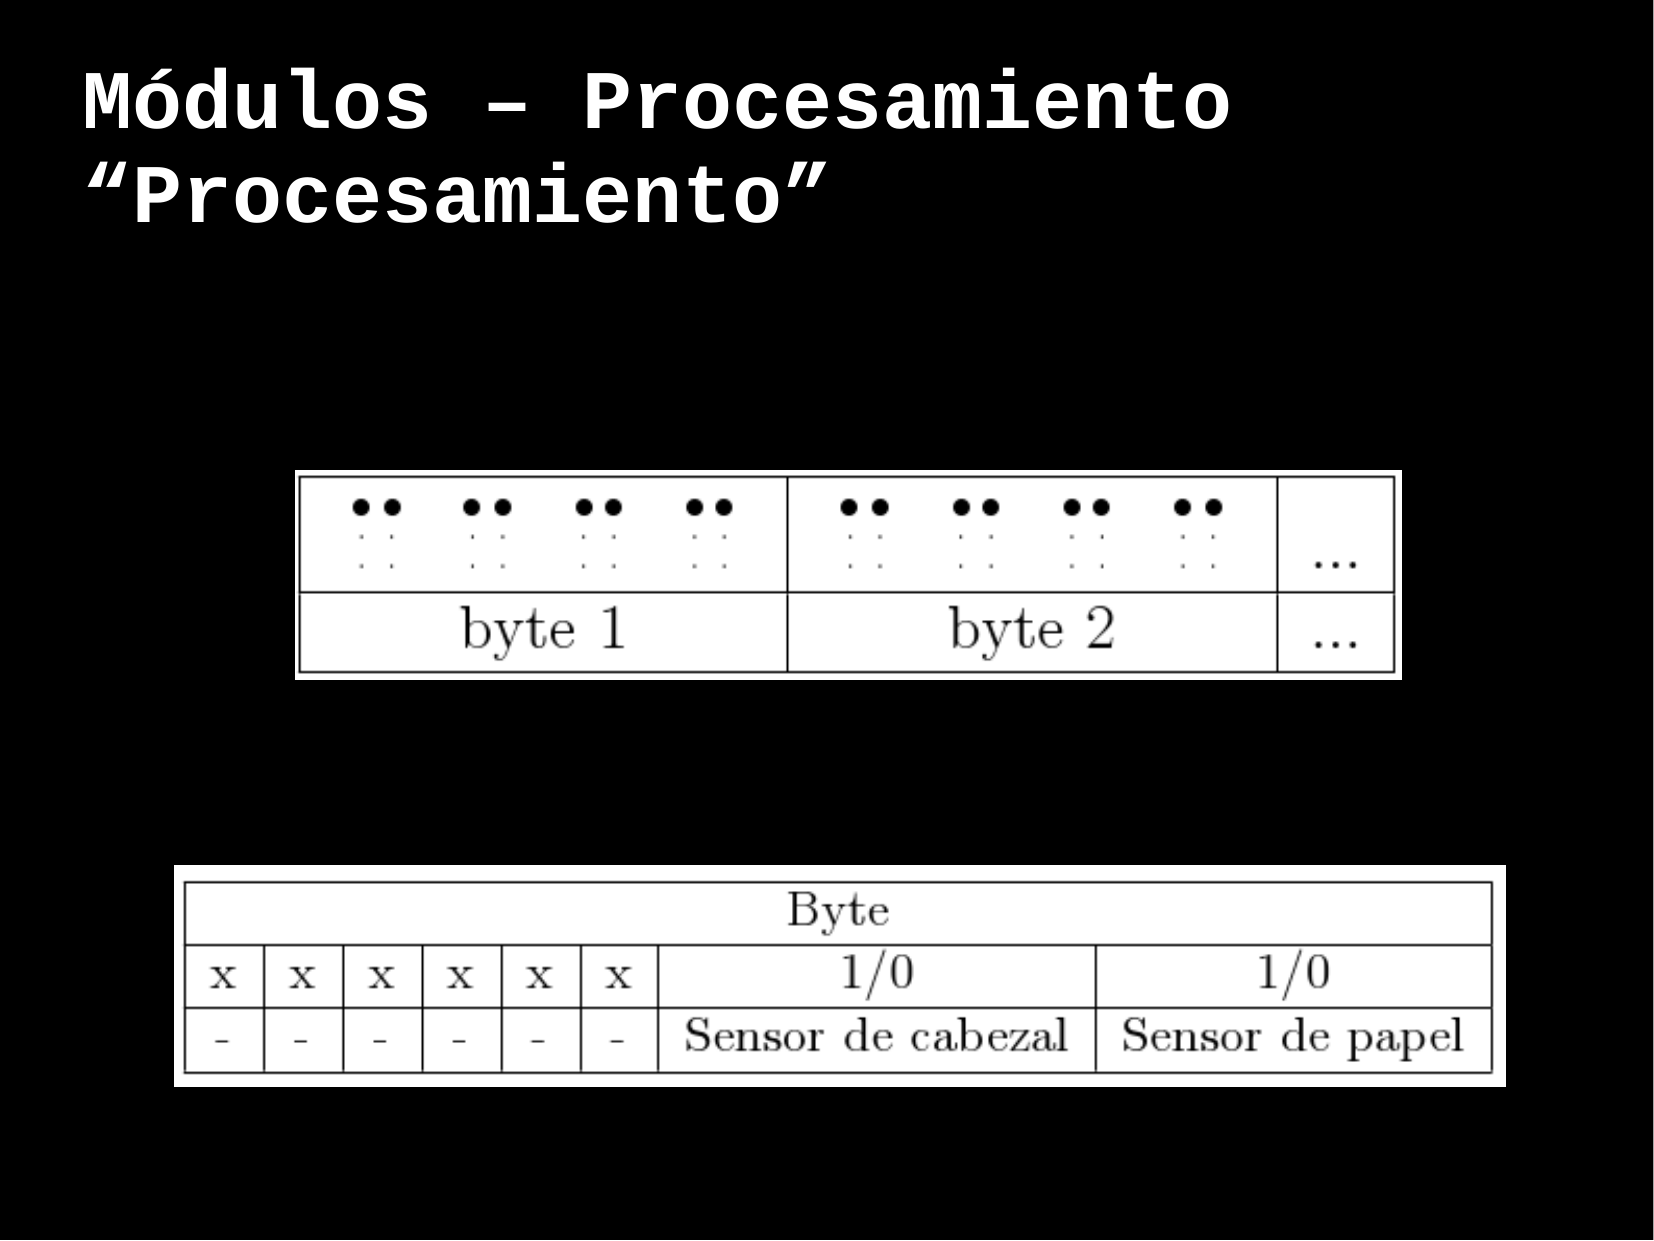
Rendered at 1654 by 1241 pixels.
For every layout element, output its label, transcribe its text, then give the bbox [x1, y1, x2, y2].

title Módulos – Procesamiento “Procesamiento” [82, 58, 1571, 248]
picture [174, 865, 1506, 1087]
picture [295, 470, 1402, 680]
